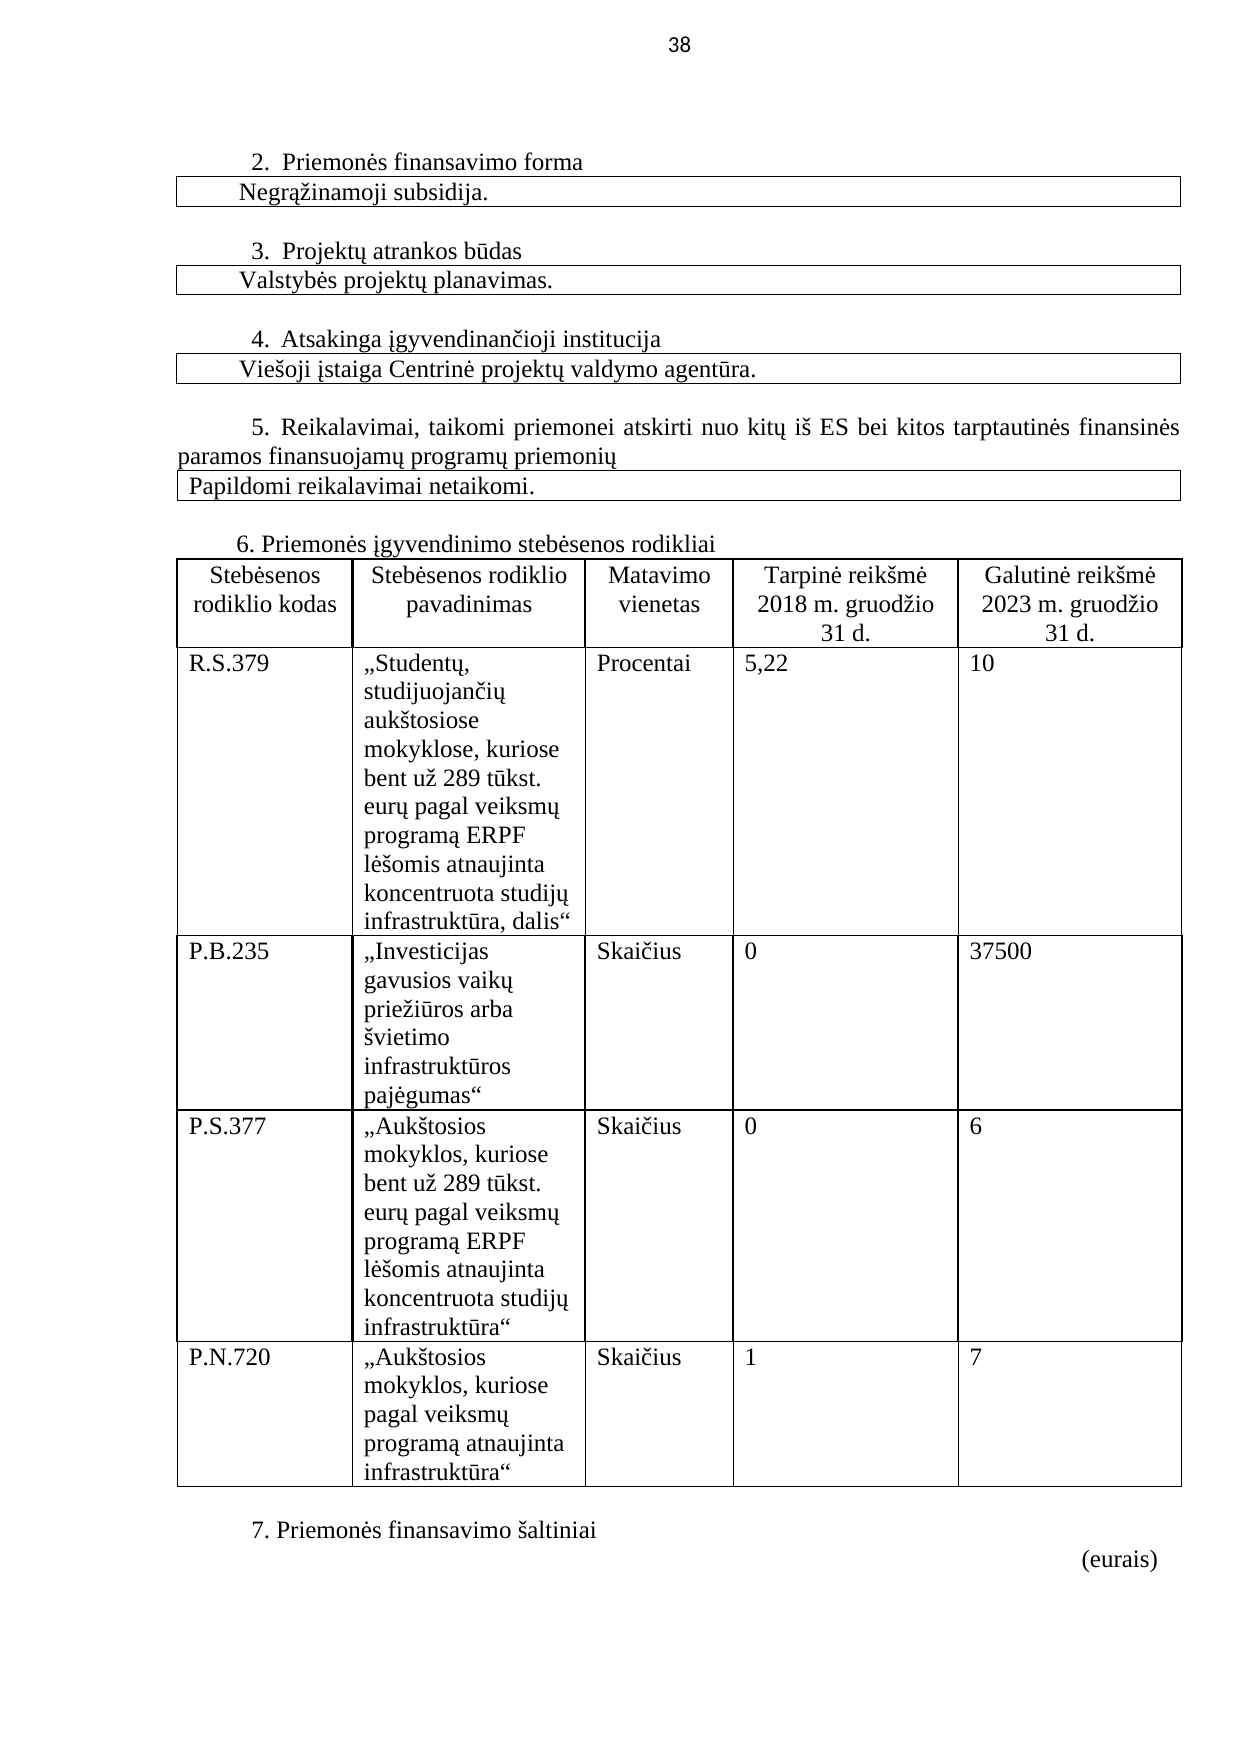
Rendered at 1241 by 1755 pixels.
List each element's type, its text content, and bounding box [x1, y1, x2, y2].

text 7. Priemonės finansavimo šaltiniai [177, 1515, 1181, 1544]
table_cell „Aukštosios mokyklos, kuriose bent už 289 tūkst. eurų pagal veiksmų programą ERPF lėšomis atnaujinta koncentruota studijų infrastruktūra“ [354, 1111, 584, 1341]
table_cell „Investicijas gavusios vaikų priežiūros arba švietimo infrastruktūros pajėgumas“ [354, 936, 584, 1109]
table_cell Procentai [586, 648, 733, 935]
table_cell Skaičius [586, 1111, 732, 1341]
table_cell 10 [959, 648, 1181, 935]
table_cell 7 [959, 1342, 1181, 1486]
table_cell „Studentų, studijuojančių aukštosiose mokyklose, kuriose bent už 289 tūkst. eurų pagal veiksmų programą ERPF lėšomis atnaujinta koncentruota studijų infrastruktūra, dalis“ [353, 648, 585, 935]
table_cell Skaičius [586, 936, 732, 1109]
table_cell 1 [734, 1342, 958, 1486]
table_header Stebėsenos rodiklio pavadinimas [354, 560, 584, 647]
table_cell 0 [734, 1111, 957, 1341]
table_cell 0 [734, 936, 957, 1109]
text 2. Priemonės finansavimo forma [251, 147, 1181, 176]
table_cell R.S.379 [178, 648, 352, 935]
text 4. Atsakinga įgyvendinančioji institucija [251, 324, 1181, 353]
table_header Viešoji įstaiga Centrinė projektų valdymo agentūra. [177, 354, 1180, 383]
table_header Galutinė reikšmė 2023 m. gruodžio 31 d. [959, 560, 1181, 647]
table_header Tarpinė reikšmė 2018 m. gruodžio 31 d. [734, 560, 957, 647]
text 5. Reikalavimai, taikomi priemonei atskirti nuo kitų iš ES bei kitos tarptautinės finansinės paramos finansuojamų programų priemonių [177, 412, 1181, 470]
table_header Negrąžinamoji subsidija. [177, 177, 1180, 206]
table_cell 5,22 [734, 648, 958, 935]
table_cell P.B.235 [178, 936, 351, 1109]
table_header Matavimo vienetas [586, 560, 732, 647]
table_cell P.N.720 [178, 1342, 352, 1486]
text 3. Projektų atrankos būdas [251, 236, 1181, 264]
table_header Valstybės projektų planavimas. [177, 266, 1180, 294]
text 6. Priemonės įgyvendinimo stebėsenos rodikliai [236, 529, 1181, 558]
table_header Stebėsenos rodiklio kodas [178, 560, 351, 647]
text (eurais) [177, 1544, 1181, 1573]
table_cell 6 [959, 1111, 1181, 1341]
table_cell „Aukštosios mokyklos, kuriose pagal veiksmų programą atnaujinta infrastruktūra“ [353, 1342, 585, 1486]
table_cell Skaičius [586, 1342, 733, 1486]
table_cell 37500 [959, 936, 1181, 1109]
table_header Papildomi reikalavimai netaikomi. [178, 471, 1180, 500]
table_cell P.S.377 [178, 1111, 351, 1341]
